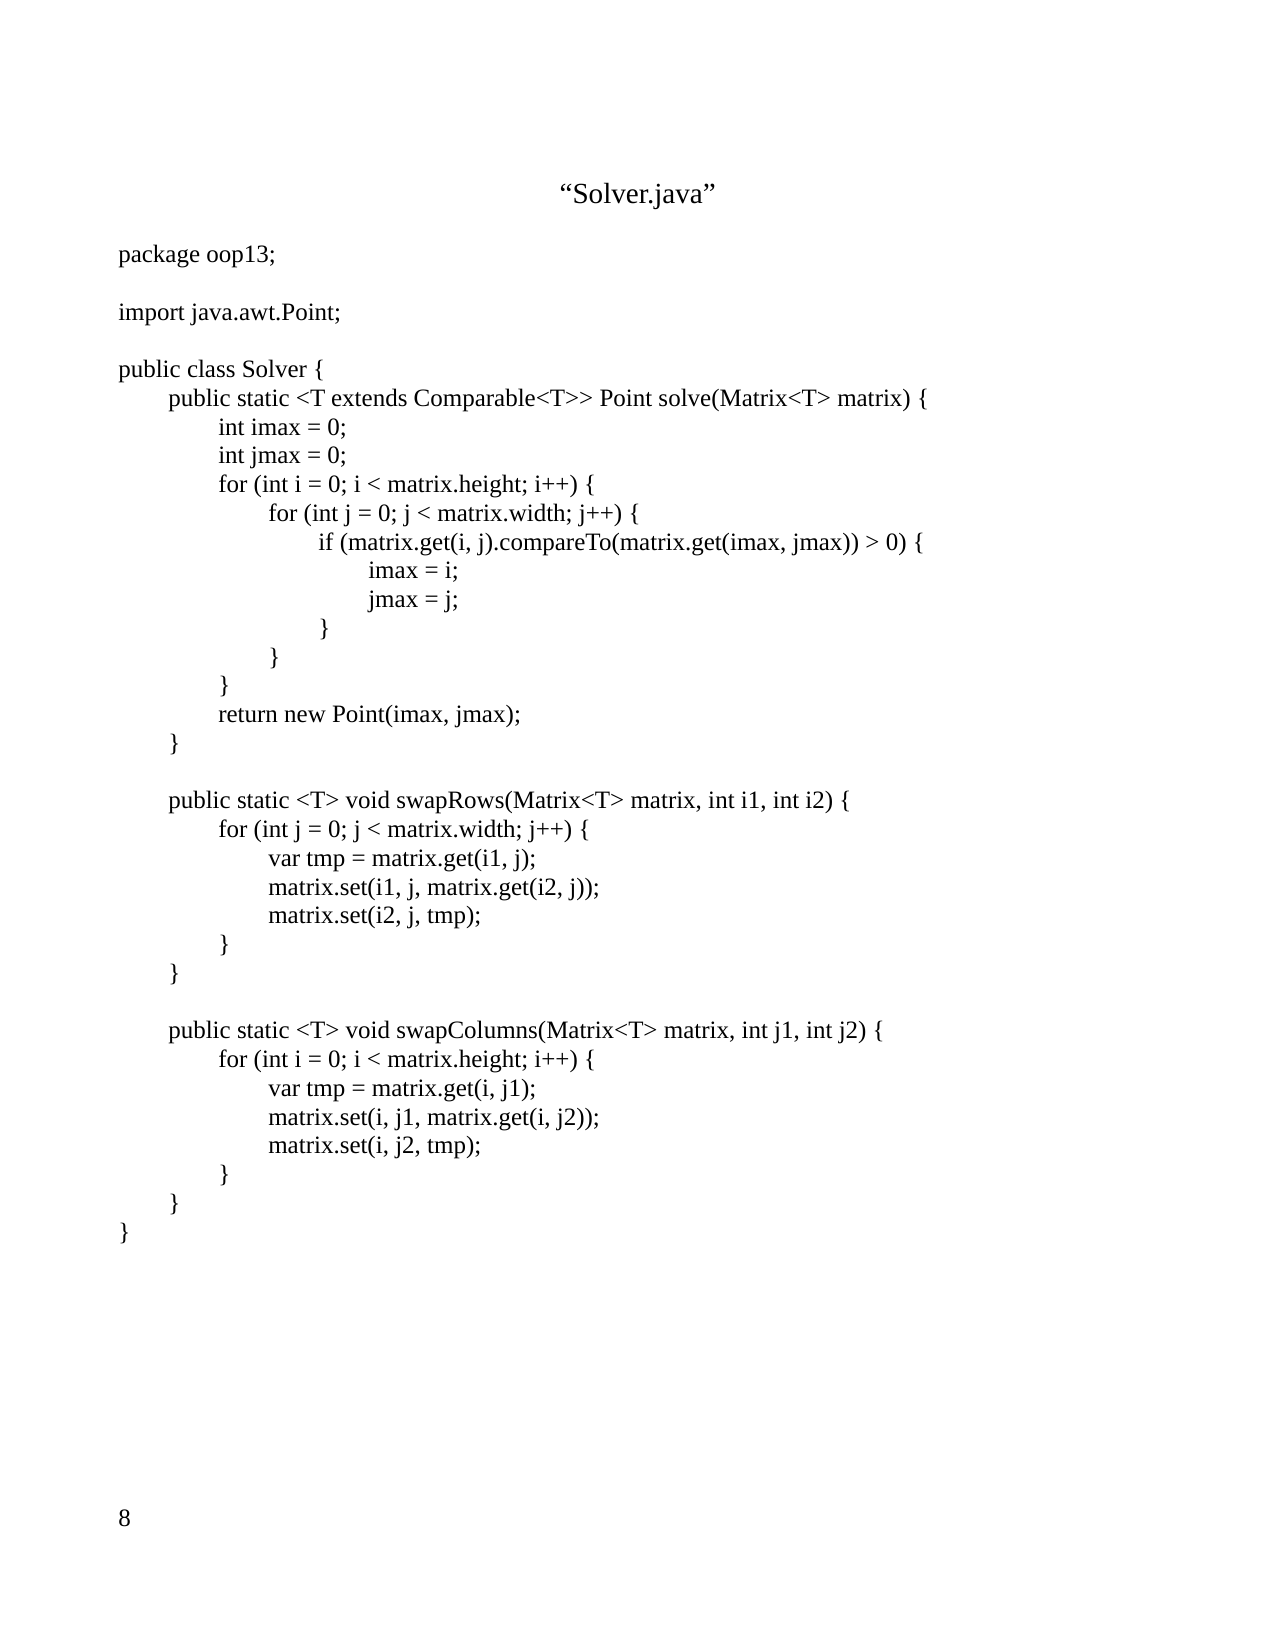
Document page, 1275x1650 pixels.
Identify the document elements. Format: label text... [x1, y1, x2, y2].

text for (int j = 0; j < matrix.width; j++) { [118, 498, 1157, 527]
text for (int i = 0; i < matrix.height; i++) { [118, 1044, 1157, 1073]
text public class Solver { [118, 354, 1157, 383]
text } [118, 728, 1157, 757]
text imax = i; [118, 556, 1157, 584]
text import java.awt.Point; [118, 297, 1157, 326]
text matrix.set(i2, j, tmp); [118, 901, 1157, 929]
text } [118, 642, 1157, 671]
text return new Point(imax, jmax); [118, 699, 1157, 728]
text var tmp = matrix.get(i, j1); [118, 1073, 1157, 1102]
text public static <T> void swapColumns(Matrix<T> matrix, int j1, int j2) { [118, 1016, 1157, 1044]
text jmax = j; [118, 584, 1157, 613]
text public static <T extends Comparable<T>> Point solve(Matrix<T> matrix) { [118, 383, 1157, 412]
text } [118, 613, 1157, 642]
text int jmax = 0; [118, 441, 1157, 469]
text } [118, 958, 1157, 987]
text “Solver.java” [118, 176, 1157, 210]
text } [118, 1188, 1157, 1217]
text } [118, 671, 1157, 699]
text matrix.set(i, j1, matrix.get(i, j2)); [118, 1102, 1157, 1131]
text package oop13; [118, 239, 1157, 268]
text var tmp = matrix.get(i1, j); [118, 843, 1157, 872]
text } [118, 1159, 1157, 1188]
text matrix.set(i1, j, matrix.get(i2, j)); [118, 872, 1157, 901]
text } [118, 929, 1157, 958]
text matrix.set(i, j2, tmp); [118, 1131, 1157, 1159]
text public static <T> void swapRows(Matrix<T> matrix, int i1, int i2) { [118, 786, 1157, 814]
text int imax = 0; [118, 412, 1157, 441]
text if (matrix.get(i, j).compareTo(matrix.get(imax, jmax)) > 0) { [118, 527, 1157, 556]
text } [118, 1217, 1157, 1246]
text for (int j = 0; j < matrix.width; j++) { [118, 814, 1157, 843]
text for (int i = 0; i < matrix.height; i++) { [118, 469, 1157, 498]
